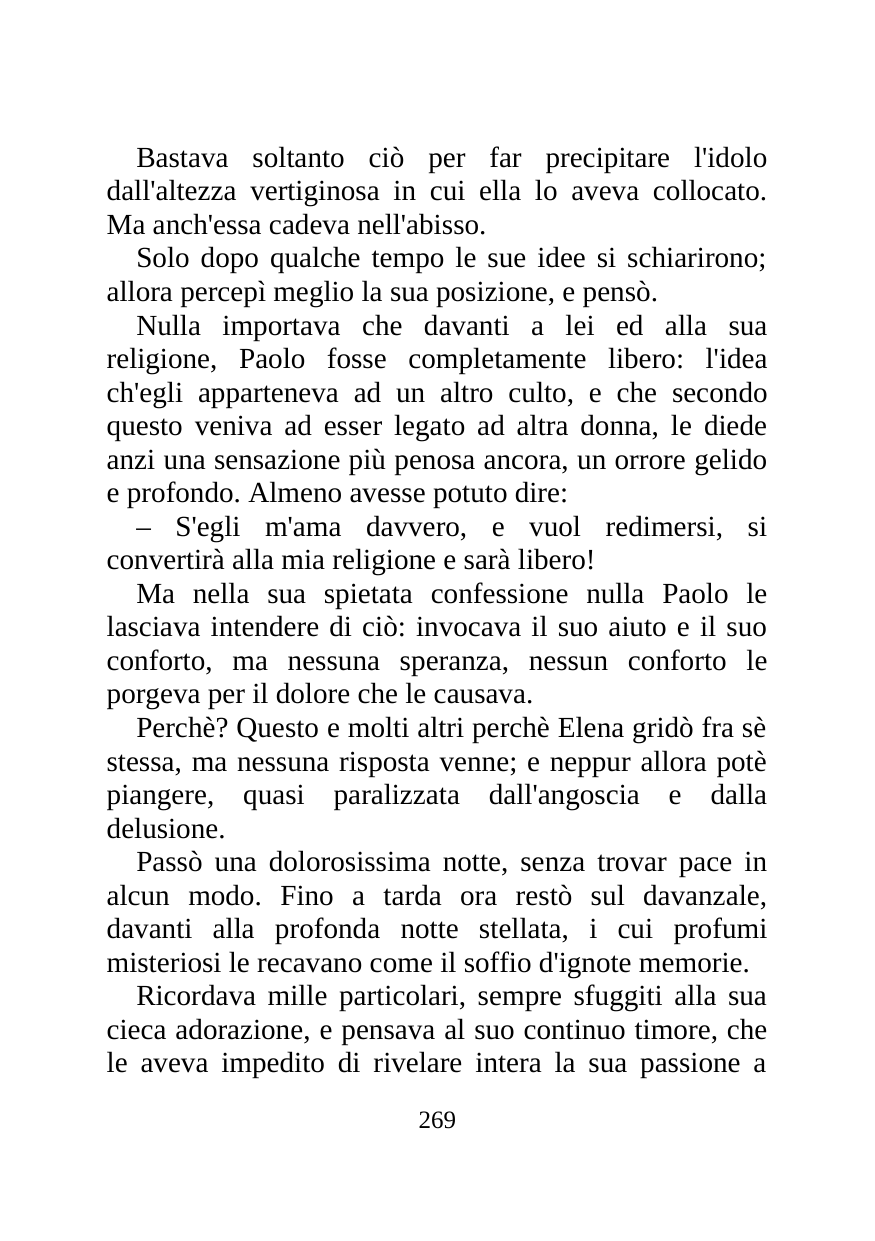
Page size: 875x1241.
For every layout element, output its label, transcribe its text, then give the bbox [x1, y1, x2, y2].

text Ma nella sua spietata confessione nulla Paolo le lasciava intendere di ciò: invocava il suo aiuto e il suo conforto, ma nessuna speranza, nessun conforto le porgeva per il dolore che le causava. [106, 576, 768, 710]
text Solo dopo qualche tempo le sue idee si schiarirono; allora percepì meglio la sua posizione, e pensò. [106, 241, 768, 308]
text Perchè? Questo e molti altri perchè Elena gridò fra sè stessa, ma nessuna risposta venne; e neppur allora potè piangere, quasi paralizzata dall'angoscia e dalla delusione. [106, 710, 768, 844]
text Nulla importava che davanti a lei ed alla sua religione, Paolo fosse completamente libero: l'idea ch'egli apparteneva ad un altro culto, e che secondo questo veniva ad esser legato ad altra donna, le diede anzi una sensazione più penosa ancora, un orrore gelido e profondo. Almeno avesse potuto dire: [106, 308, 768, 509]
text Passò una dolorosissima notte, senza trovar pace in alcun modo. Fino a tarda ora restò sul davanzale, davanti alla profonda notte stellata, i cui profumi misteriosi le recavano come il soffio d'ignote memorie. [106, 844, 768, 978]
text Bastava soltanto ciò per far precipitare l'idolo dall'altezza vertiginosa in cui ella lo aveva collocato. Ma anch'essa cadeva nell'abisso. [106, 140, 768, 241]
text – S'egli m'ama davvero, e vuol redimersi, si convertirà alla mia religione e sarà libero! [106, 509, 768, 576]
text Ricordava mille particolari, sempre sfuggiti alla sua cieca adorazione, e pensava al suo continuo timore, che le aveva impedito di rivelare intera la sua passione a [106, 978, 768, 1079]
